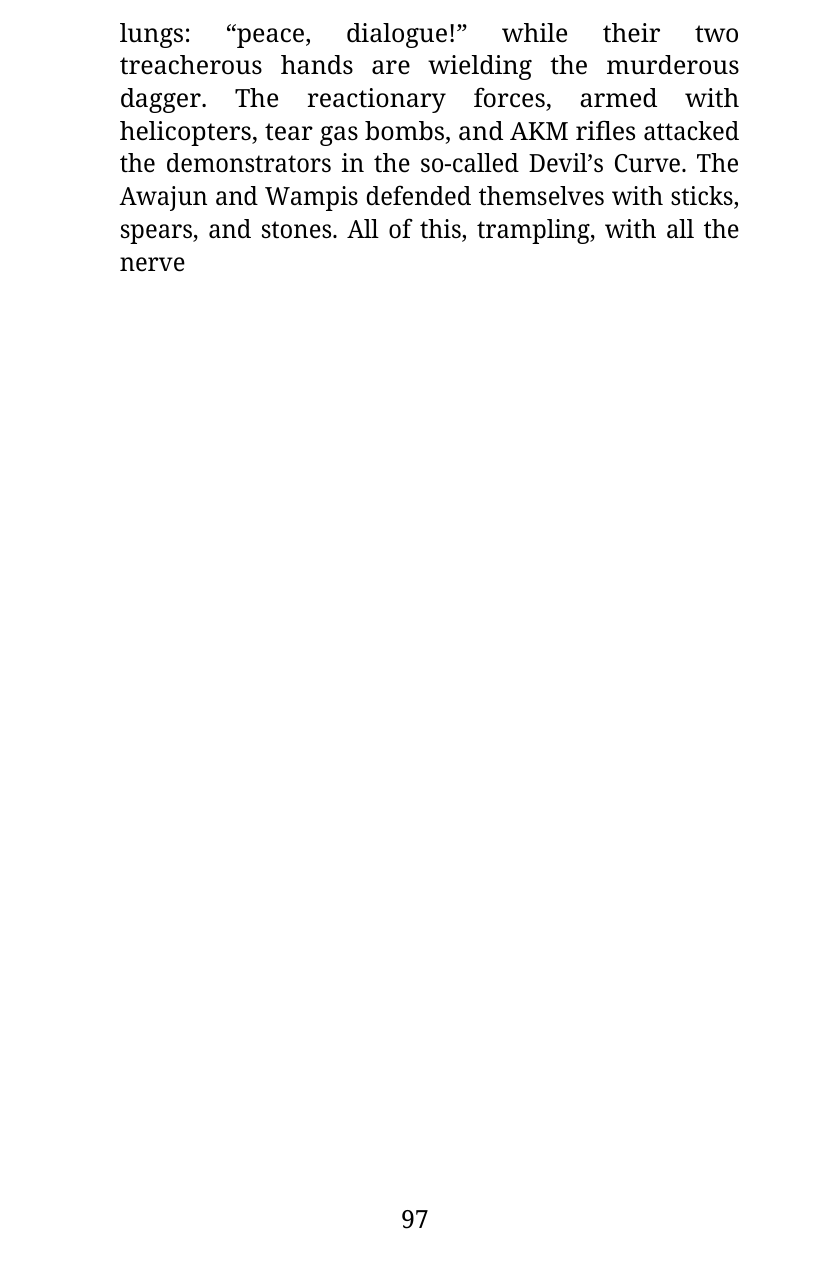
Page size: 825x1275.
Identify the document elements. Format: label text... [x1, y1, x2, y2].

text lungs: “peace, dialogue!” while their two treacherous hands are wielding the murderous dagger. The reactionary forces, armed with helicopters, tear gas bombs, and AKM rifles attacked the demonstrators in the so-called Devil’s Curve. The Awajun and Wampis defended themselves with sticks, spears, and stones. All of this, trampling, with all the nerve [119, 17, 740, 278]
